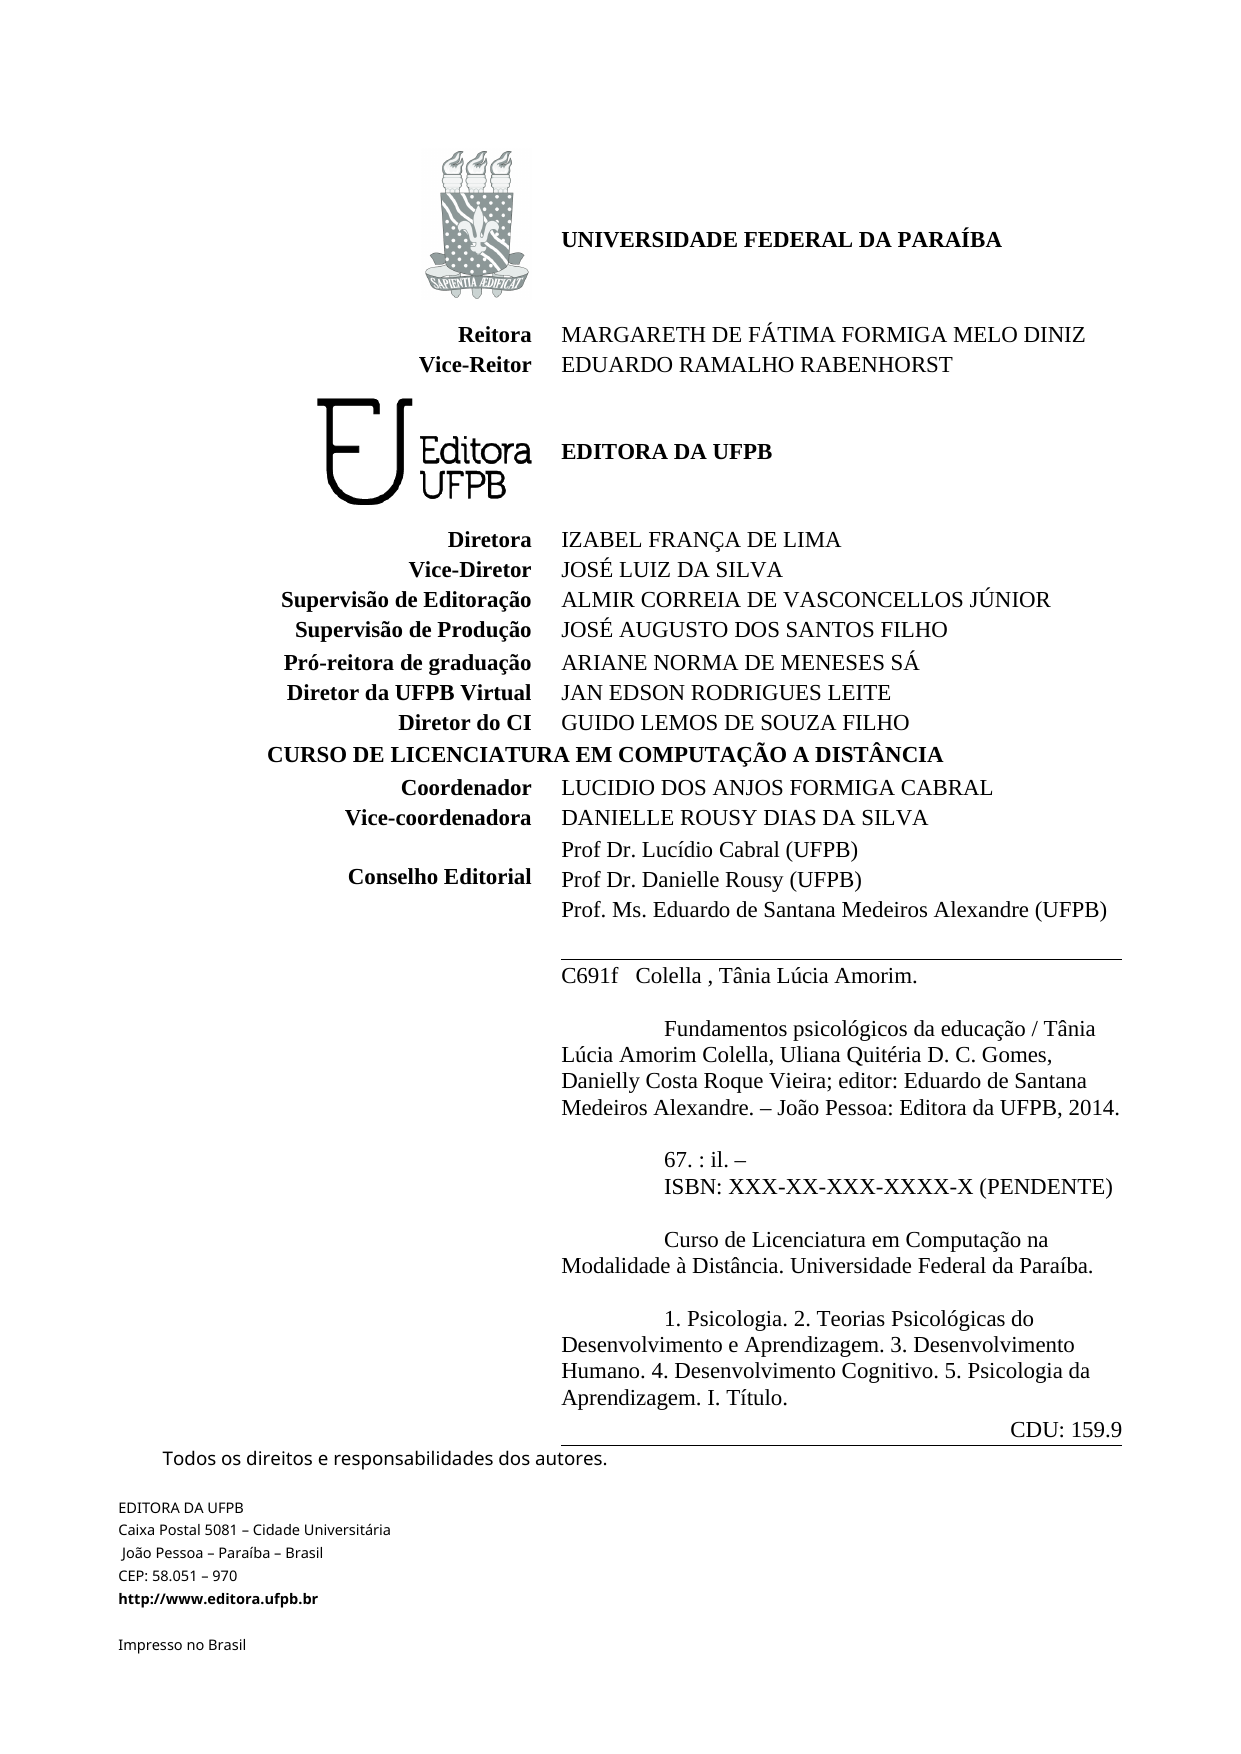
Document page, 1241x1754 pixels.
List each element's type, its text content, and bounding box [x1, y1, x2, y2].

text EDITORA DA UFPB [118, 1474, 1122, 1517]
text http://www.editora.ufpb.br [118, 1589, 1122, 1608]
table_header [118, 149, 561, 321]
text João Pessoa – Paraíba – Brasil [118, 1543, 1122, 1563]
table_cell Diretora Vice-Diretor Supervisão de Editoração Supervisão de Produção [118, 526, 561, 649]
picture [421, 148, 532, 300]
table_cell ARIANE NORMA DE MENESES SÁ JAN EDSON RODRIGUES LEITE GUIDO LEMOS DE SOUZA FILHO [561, 649, 1122, 741]
picture [317, 398, 532, 505]
table_cell Prof Dr. Lucídio Cabral (UFPB) Prof Dr. Danielle Rousy (UFPB) Prof. Ms. Eduardo de Santana Medeiros Alexandre (UFPB) [561, 836, 1122, 959]
text CEP: 58.051 – 970 [118, 1566, 1122, 1586]
table_cell C691f Colella , Tânia Lúcia Amorim. Fundamentos psicológicos da educação / Tânia Lúcia Amorim Colella, Uliana Quitéria D. C. Gomes, Danielly Costa Roque Vieira; editor: Eduardo de Santana Medeiros Alexandre. – João Pessoa: Editora da UFPB, 2014. 67. : il. – ISBN: XXX-XX-XXX-XXXX-X (PENDENTE) Curso de Licenciatura em Computação na Modalidade à Distância. Universidade Federal da Paraíba. 1. Psicologia. 2. Teorias Psicológicas do Desenvolvimento e Aprendizagem. 3. Desenvolvimento Humano. 4. Desenvolvimento Cognitivo. 5. Psicologia da Aprendizagem. I. Título. CDU: 159.9 [561, 960, 1122, 1445]
table_cell MARGARETH DE FÁTIMA FORMIGA MELO DINIZ EDUARDO RAMALHO RABENHORST [561, 321, 1122, 398]
text Caixa Postal 5081 – Cidade Universitária [118, 1520, 1122, 1540]
table_cell Coordenador Vice-coordenadora [118, 774, 561, 836]
table_cell Reitora Vice-Reitor [118, 321, 561, 398]
table_cell Conselho Editorial [118, 836, 561, 959]
text Todos os direitos e responsabilidades dos autores. [162, 1445, 1122, 1471]
table_cell IZABEL FRANÇA DE LIMA JOSÉ LUIZ DA SILVA ALMIR CORREIA DE VASCONCELLOS JÚNIOR JOSÉ AUGUSTO DOS SANTOS FILHO [561, 526, 1122, 649]
table_header UNIVERSIDADE FEDERAL DA PARAÍBA [561, 149, 1122, 321]
table_cell LUCIDIO DOS ANJOS FORMIGA CABRAL DANIELLE ROUSY DIAS DA SILVA [561, 774, 1122, 836]
table_cell CURSO DE LICENCIATURA EM COMPUTAÇÃO A DISTÂNCIA [118, 741, 1122, 774]
text Impresso no Brasil [118, 1634, 1122, 1654]
table_cell [118, 959, 561, 1445]
table_cell [118, 398, 561, 526]
table_cell Pró-reitora de graduação Diretor da UFPB Virtual Diretor do CI [118, 649, 561, 741]
table_cell EDITORA DA UFPB [561, 398, 1122, 526]
